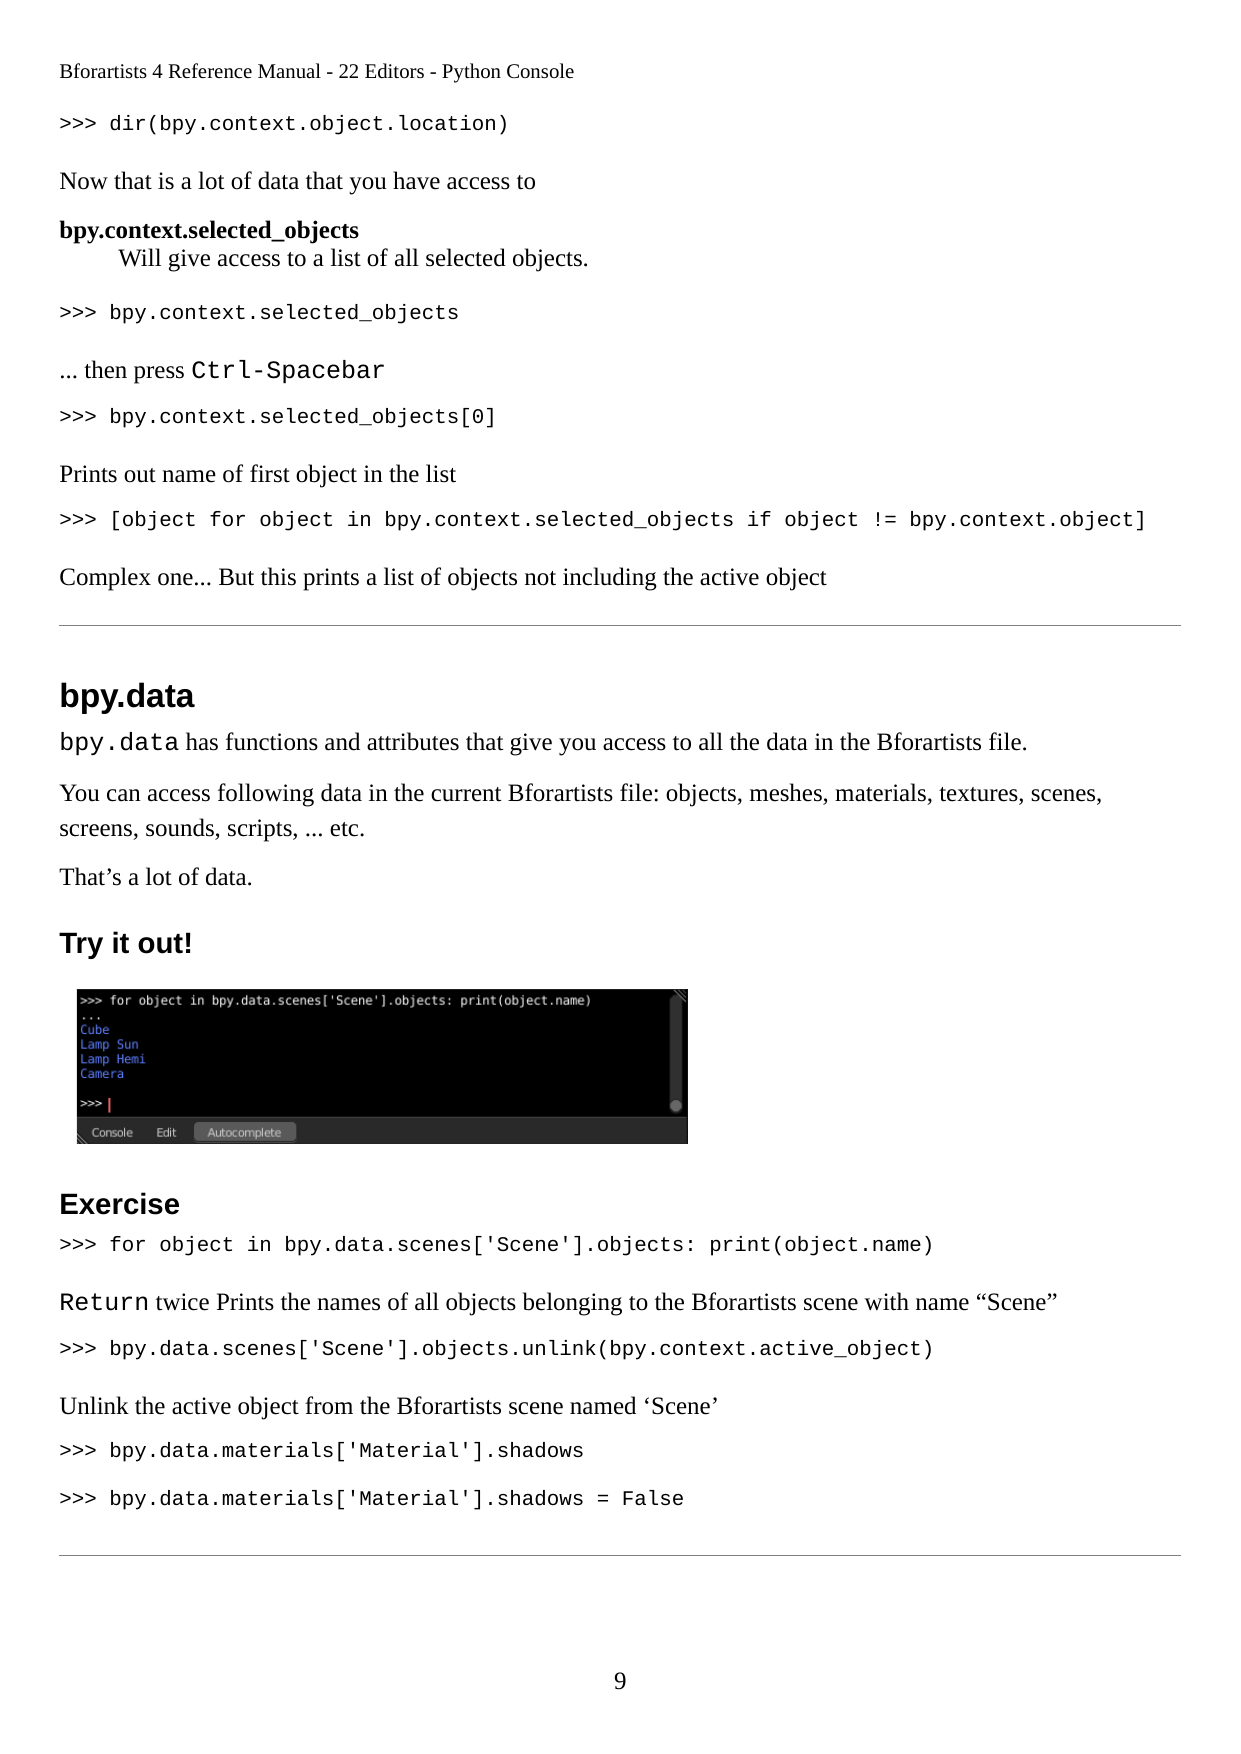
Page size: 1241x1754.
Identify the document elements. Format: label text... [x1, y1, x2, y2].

text You can access following data in the current Bforartists file: objects, meshes, materials, textures, scenes, screens, sounds, scripts, ... etc. [59, 778, 1181, 842]
text ... then press Ctrl-Spacebar [59, 355, 1181, 386]
text >>> bpy.context.selected_objects[0] [59, 406, 1181, 430]
text >>> bpy.data.materials['Material'].shadows [59, 1440, 1181, 1464]
subtitle bpy.data [59, 676, 1181, 714]
subtitle Exercise [59, 1187, 1181, 1221]
text >>> for object in bpy.data.scenes['Scene'].objects: print(object.name) [59, 1233, 1181, 1257]
text Complex one... But this prints a list of objects not including the active object [59, 562, 1181, 591]
text >>> bpy.context.selected_objects [59, 302, 1181, 325]
text >>> dir(bpy.context.object.location) [59, 113, 1181, 136]
text Unlink the active object from the Bforartists scene named ‘Scene’ [59, 1391, 1181, 1420]
picture [76, 989, 688, 1144]
text Return twice Prints the names of all objects belonging to the Bforartists scene with name “Scene” [59, 1287, 1181, 1317]
subtitle bpy.context.selected_objects [59, 215, 1181, 243]
text That’s a lot of data. [59, 862, 1181, 891]
text >>> [object for object in bpy.context.selected_objects if object != bpy.context.object] [59, 509, 1181, 532]
text Now that is a lot of data that you have access to [59, 166, 1181, 194]
text >>> bpy.data.materials['Material'].shadows = False [59, 1488, 1181, 1511]
list Will give access to a list of all selected objects. [118, 243, 1181, 272]
text Prints out name of first object in the list [59, 459, 1181, 488]
text >>> bpy.data.scenes['Scene'].objects.unlink(bpy.context.active_object) [59, 1338, 1181, 1362]
subtitle Try it out! [59, 926, 1181, 959]
text bpy.data has functions and attributes that give you access to all the data in the Bforartists file. [59, 727, 1181, 758]
